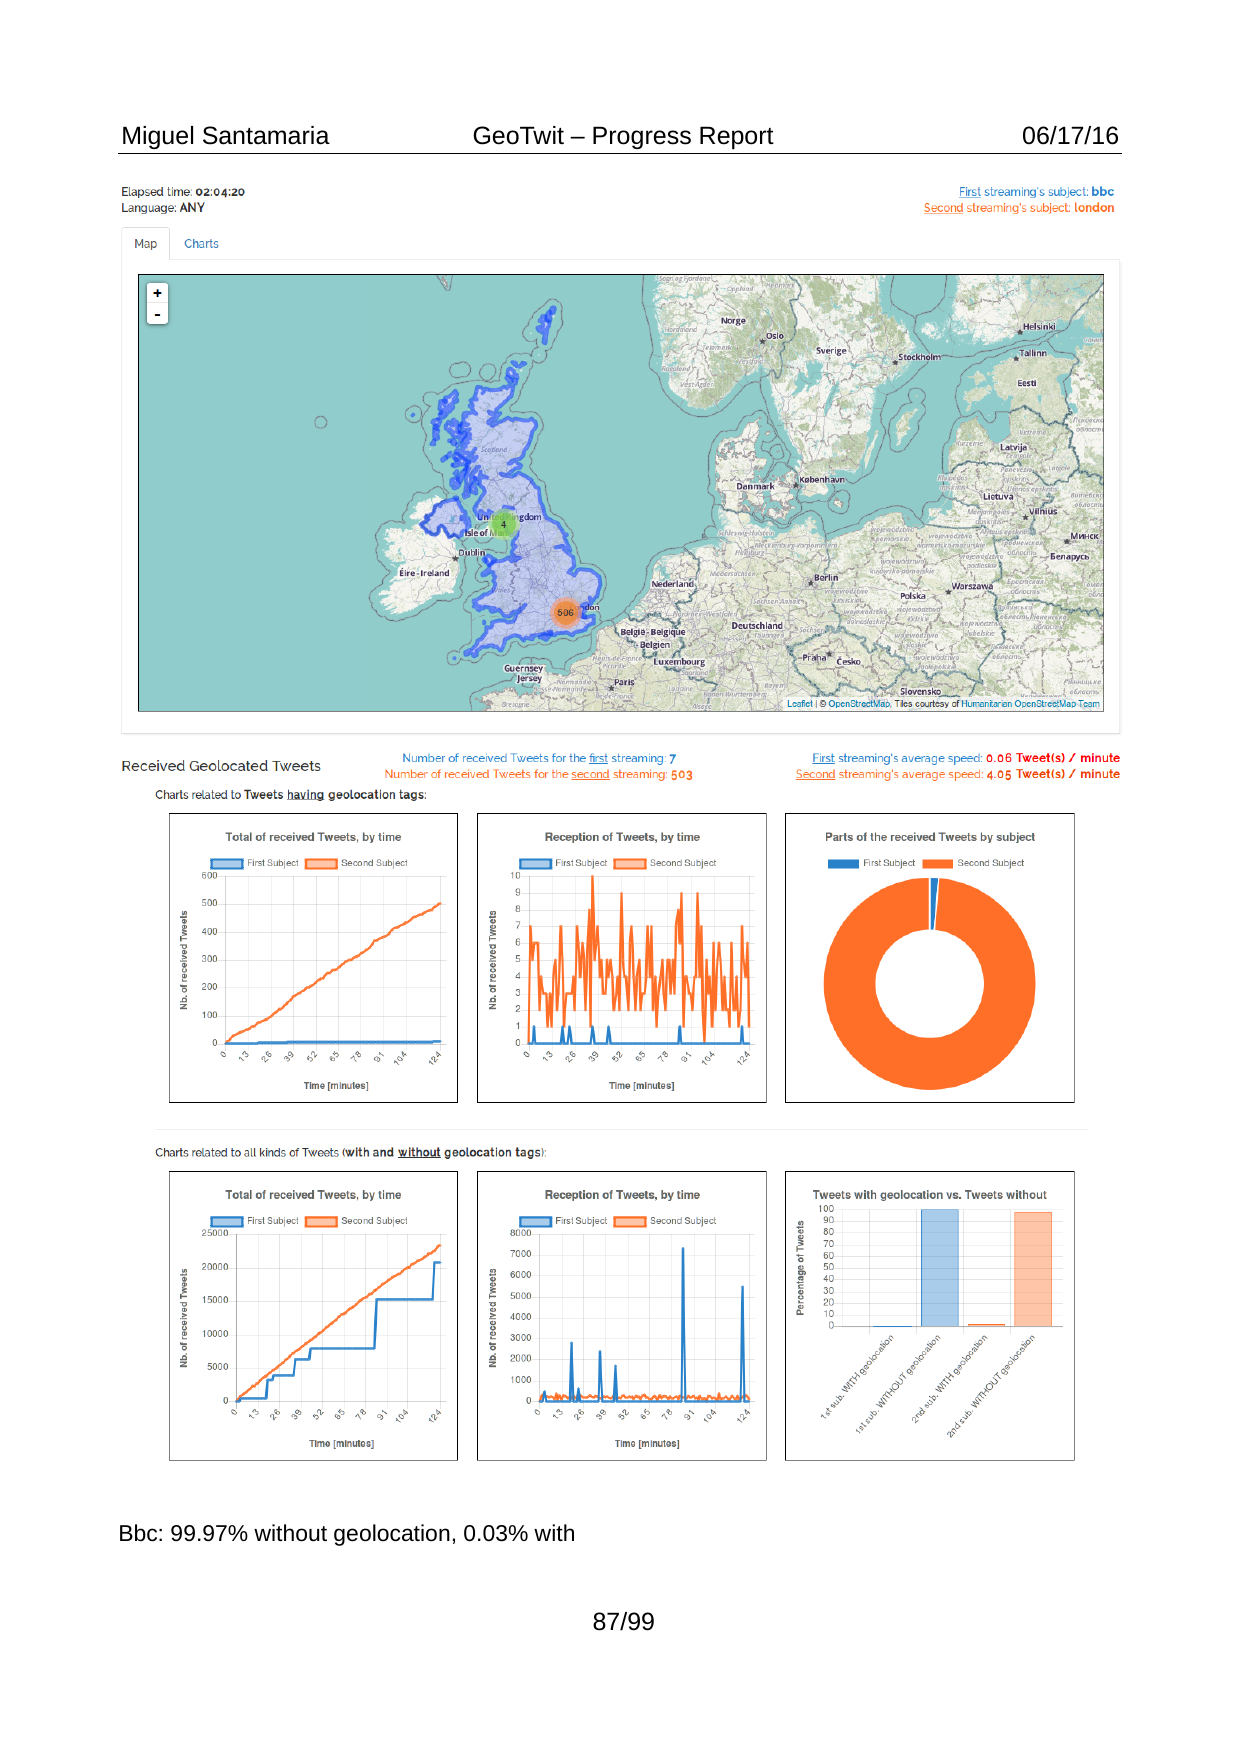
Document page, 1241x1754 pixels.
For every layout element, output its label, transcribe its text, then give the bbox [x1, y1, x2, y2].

text Bbc: 99.97% without geolocation, 0.03% with [118, 1520, 1122, 1546]
picture [118, 182, 1123, 1474]
